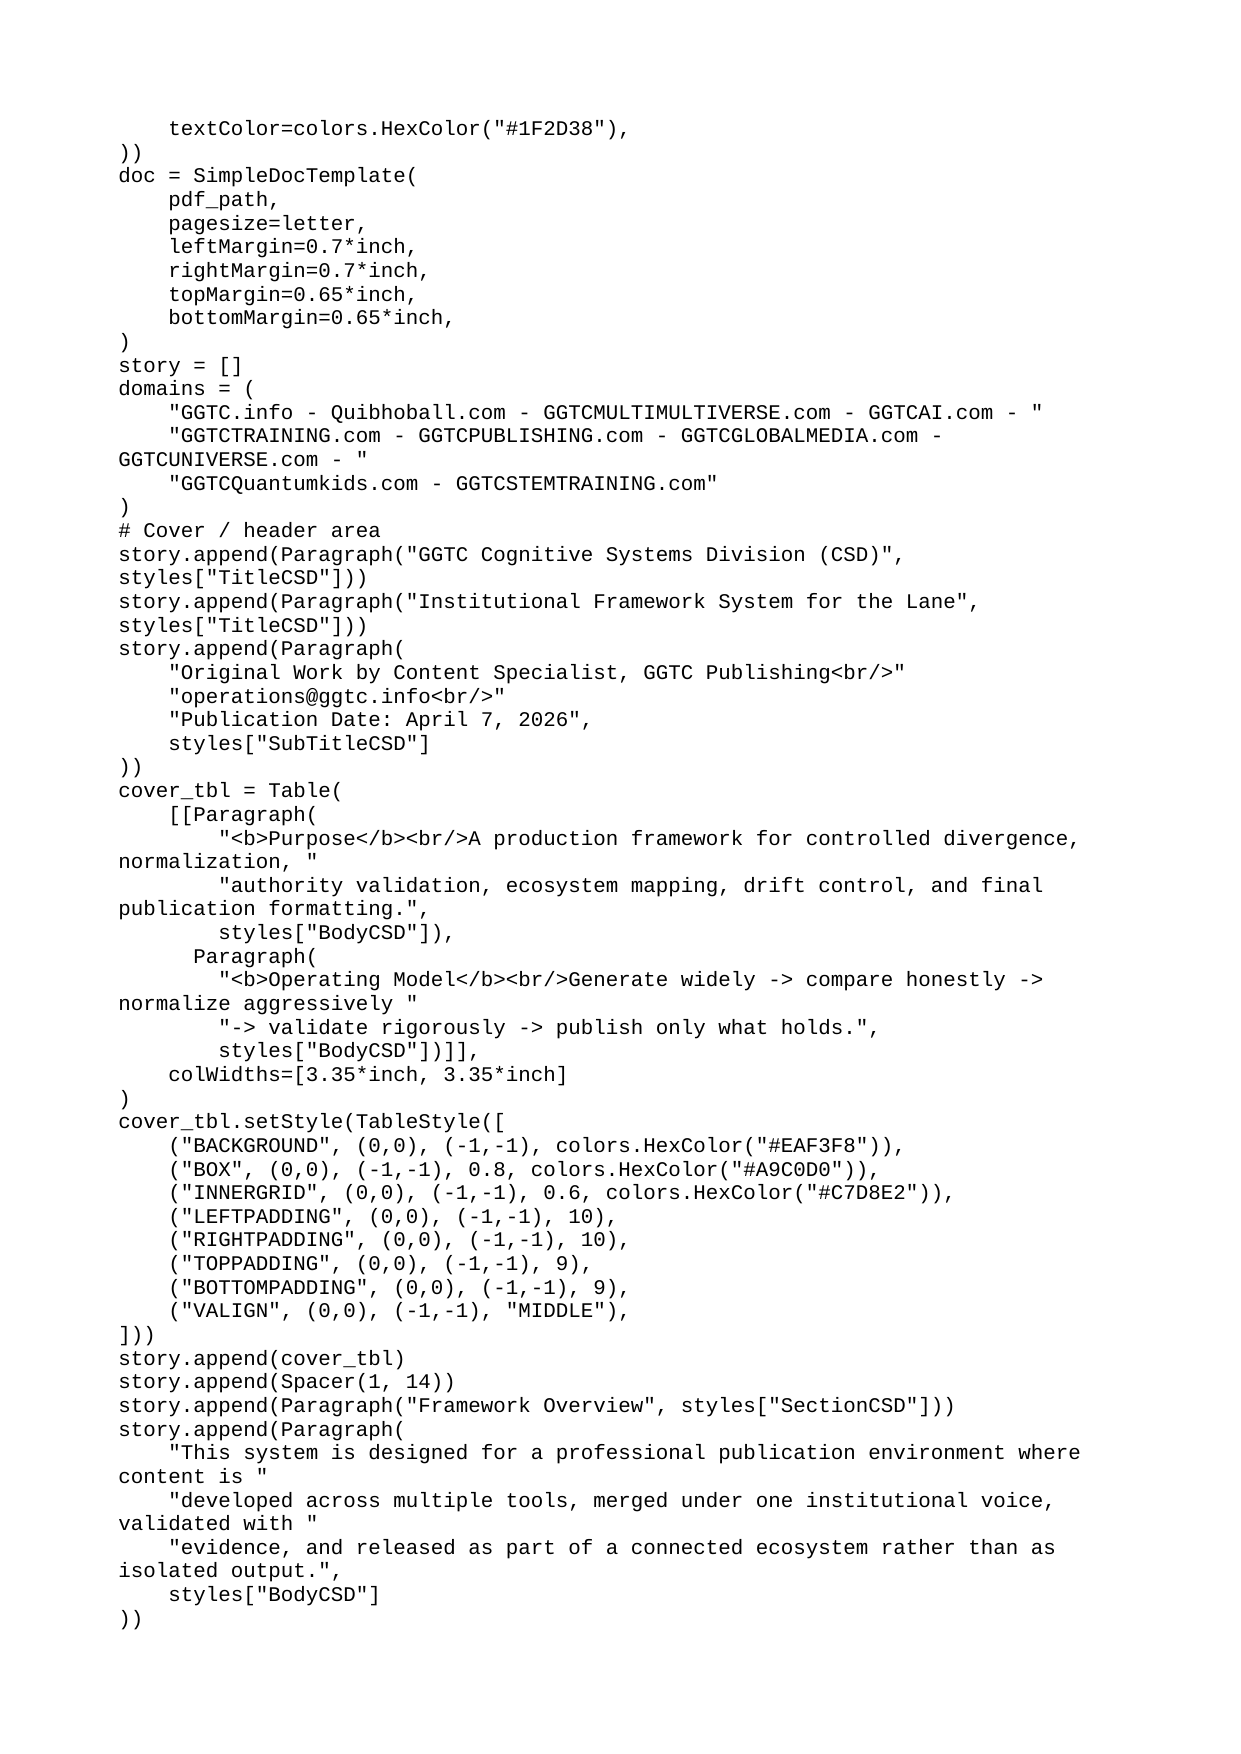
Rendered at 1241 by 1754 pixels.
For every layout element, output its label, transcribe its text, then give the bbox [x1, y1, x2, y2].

text leftMargin=0.7*inch, [118, 236, 1122, 260]
text "GGTCTRAINING.com - GGTCPUBLISHING.com - GGTCGLOBALMEDIA.com - GGTCUNIVERSE.com - " [118, 426, 1122, 473]
text ])) [118, 1324, 1122, 1348]
text ("BACKGROUND", (0,0), (-1,-1), colors.HexColor("#EAF3F8")), [118, 1135, 1122, 1158]
text bottomMargin=0.65*inch, [118, 307, 1122, 331]
text ("BOX", (0,0), (-1,-1), 0.8, colors.HexColor("#A9C0D0")), [118, 1158, 1122, 1182]
text story = [] [118, 354, 1122, 378]
text story.append(cover_tbl) [118, 1348, 1122, 1371]
text doc = SimpleDocTemplate( [118, 165, 1122, 189]
text ) [118, 1088, 1122, 1111]
text ) [118, 331, 1122, 354]
text textColor=colors.HexColor("#1F2D38"), [118, 118, 1122, 142]
text ("TOPPADDING", (0,0), (-1,-1), 9), [118, 1253, 1122, 1277]
text story.append(Spacer(1, 14)) [118, 1371, 1122, 1395]
text pagesize=letter, [118, 213, 1122, 236]
text ("VALIGN", (0,0), (-1,-1), "MIDDLE"), [118, 1300, 1122, 1324]
text styles["BodyCSD"])]], [118, 1040, 1122, 1064]
text "GGTC.info - Quibhoball.com - GGTCMULTIMULTIVERSE.com - GGTCAI.com - " [118, 402, 1122, 426]
text "Original Work by Content Specialist, GGTC Publishing<br/>" [118, 662, 1122, 686]
text "GGTCQuantumkids.com - GGTCSTEMTRAINING.com" [118, 473, 1122, 496]
text "evidence, and released as part of a connected ecosystem rather than as isolated output.", [118, 1537, 1122, 1584]
text pdf_path, [118, 189, 1122, 213]
text Paragraph( [118, 946, 1122, 969]
text "-> validate rigorously -> publish only what holds.", [118, 1017, 1122, 1040]
text story.append(Paragraph("GGTC Cognitive Systems Division (CSD)", styles["TitleCSD"])) [118, 544, 1122, 591]
text "<b>Operating Model</b><br/>Generate widely -> compare honestly -> normalize aggressively " [118, 969, 1122, 1017]
text )) [118, 1608, 1122, 1631]
text styles["BodyCSD"] [118, 1584, 1122, 1608]
text "Publication Date: April 7, 2026", [118, 709, 1122, 733]
text ("BOTTOMPADDING", (0,0), (-1,-1), 9), [118, 1277, 1122, 1300]
text story.append(Paragraph( [118, 638, 1122, 662]
text rightMargin=0.7*inch, [118, 260, 1122, 284]
text "developed across multiple tools, merged under one institutional voice, validated with " [118, 1489, 1122, 1537]
text cover_tbl = Table( [118, 780, 1122, 804]
text [[Paragraph( [118, 804, 1122, 827]
text "operations@ggtc.info<br/>" [118, 686, 1122, 709]
text ) [118, 496, 1122, 520]
text story.append(Paragraph("Framework Overview", styles["SectionCSD"])) [118, 1395, 1122, 1419]
text story.append(Paragraph( [118, 1419, 1122, 1442]
text cover_tbl.setStyle(TableStyle([ [118, 1111, 1122, 1135]
text "This system is designed for a professional publication environment where content is " [118, 1442, 1122, 1489]
text ("RIGHTPADDING", (0,0), (-1,-1), 10), [118, 1229, 1122, 1253]
text "<b>Purpose</b><br/>A production framework for controlled divergence, normalization, " [118, 827, 1122, 875]
text "authority validation, ecosystem mapping, drift control, and final publication formatting.", [118, 875, 1122, 922]
text )) [118, 757, 1122, 780]
text domains = ( [118, 378, 1122, 402]
text styles["BodyCSD"]), [118, 922, 1122, 946]
text story.append(Paragraph("Institutional Framework System for the Lane", styles["TitleCSD"])) [118, 591, 1122, 638]
text ("LEFTPADDING", (0,0), (-1,-1), 10), [118, 1206, 1122, 1229]
text topMargin=0.65*inch, [118, 284, 1122, 307]
text )) [118, 142, 1122, 165]
text # Cover / header area [118, 520, 1122, 544]
text colWidths=[3.35*inch, 3.35*inch] [118, 1064, 1122, 1088]
text ("INNERGRID", (0,0), (-1,-1), 0.6, colors.HexColor("#C7D8E2")), [118, 1182, 1122, 1206]
text styles["SubTitleCSD"] [118, 733, 1122, 757]
